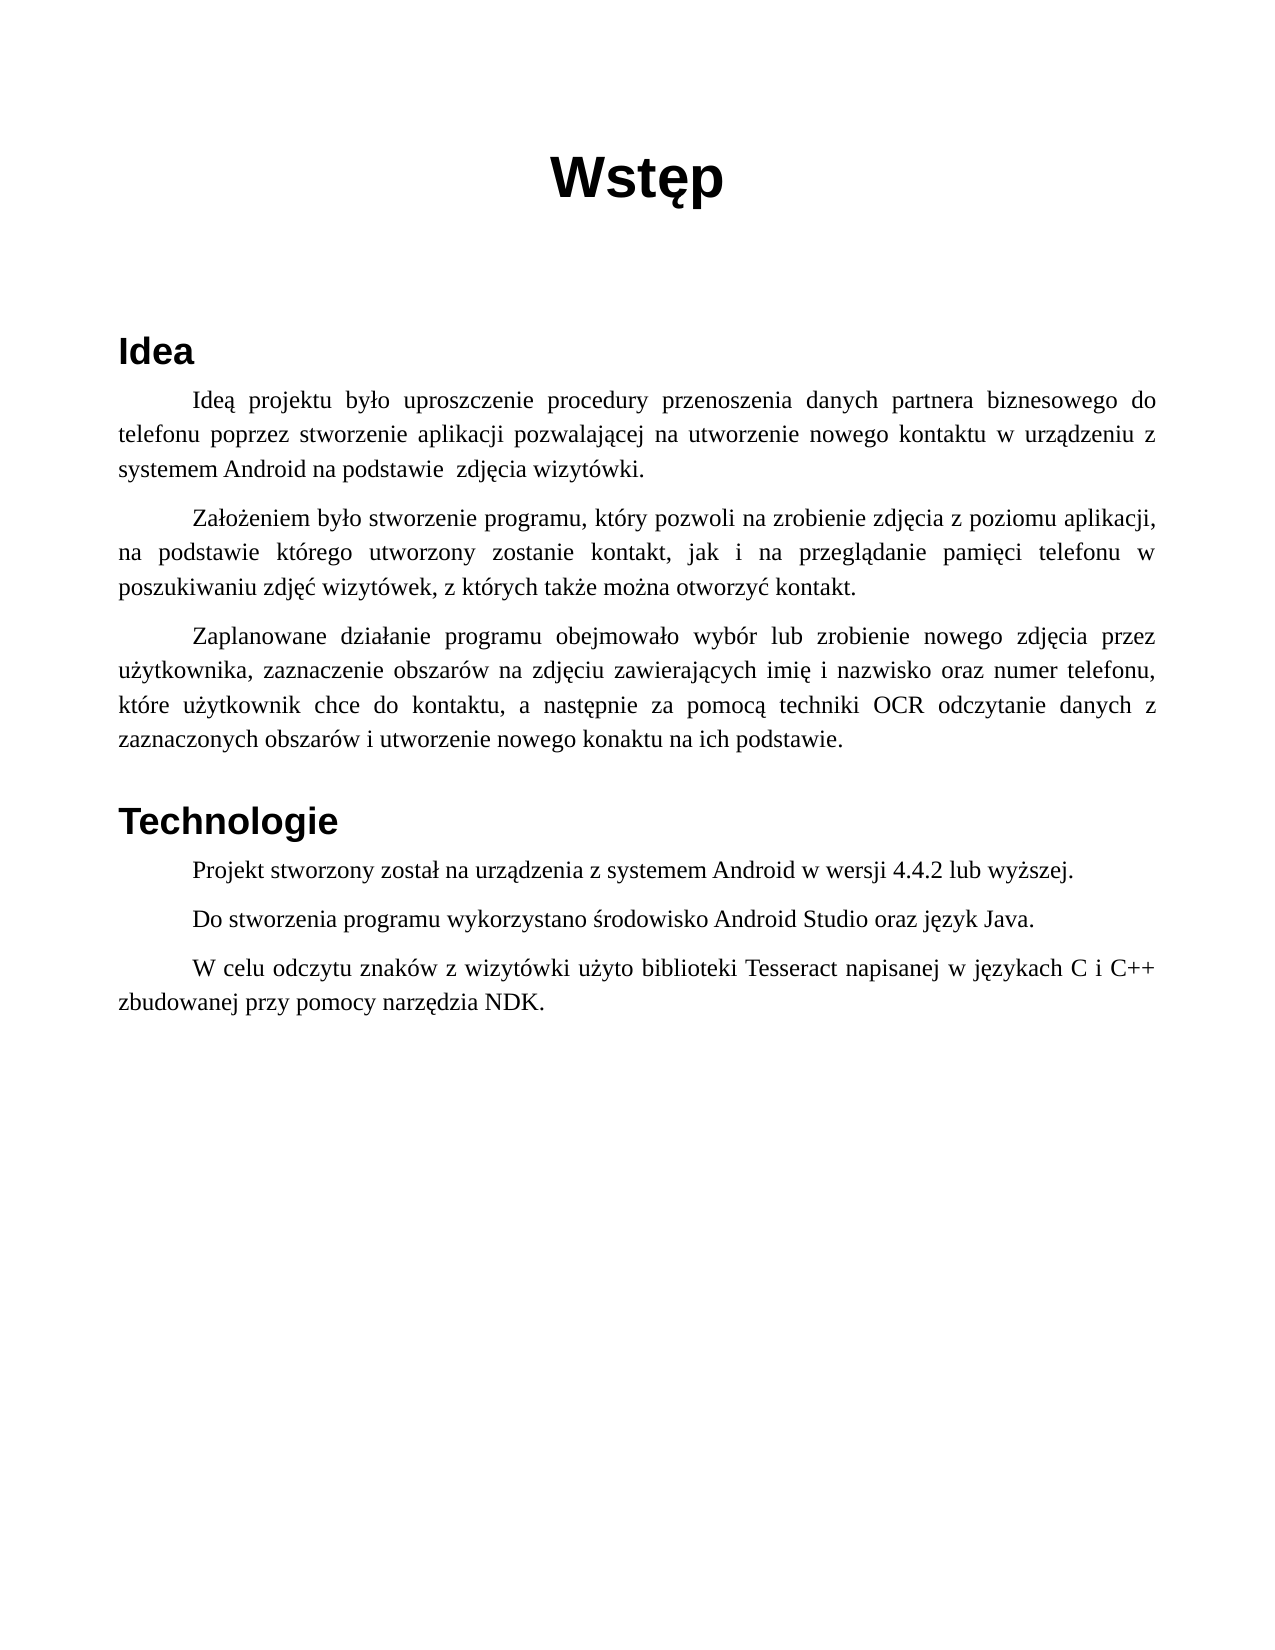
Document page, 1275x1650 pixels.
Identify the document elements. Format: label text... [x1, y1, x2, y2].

title Wstęp [118, 143, 1157, 210]
text Ideą projektu było uproszczenie procedury przenoszenia danych partnera biznesowego do telefonu poprzez stworzenie aplikacji pozwalającej na utworzenie nowego kontaktu w urządzeniu z systemem Android na podstawie zdjęcia wizytówki. [118, 385, 1157, 483]
text Zaplanowane działanie programu obejmowało wybór lub zrobienie nowego zdjęcia przez użytkownika, zaznaczenie obszarów na zdjęciu zawierających imię i nazwisko oraz numer telefonu, które użytkownik chce do kontaktu, a następnie za pomocą techniki OCR odczytanie danych z zaznaczonych obszarów i utworzenie nowego konaktu na ich podstawie. [118, 621, 1157, 753]
subtitle Technologie [118, 798, 1157, 842]
text Do stworzenia programu wykorzystano środowisko Android Studio oraz język Java. [118, 904, 1157, 932]
subtitle Idea [118, 329, 1157, 372]
text W celu odczytu znaków z wizytówki użyto biblioteki Tesseract napisanej w językach C i C++ zbudowanej przy pomocy narzędzia NDK. [118, 953, 1157, 1016]
text Projekt stworzony został na urządzenia z systemem Android w wersji 4.4.2 lub wyższej. [118, 855, 1157, 883]
text Założeniem było stworzenie programu, który pozwoli na zrobienie zdjęcia z poziomu aplikacji, na podstawie którego utworzony zostanie kontakt, jak i na przeglądanie pamięci telefonu w poszukiwaniu zdjęć wizytówek, z których także można otworzyć kontakt. [118, 503, 1157, 601]
